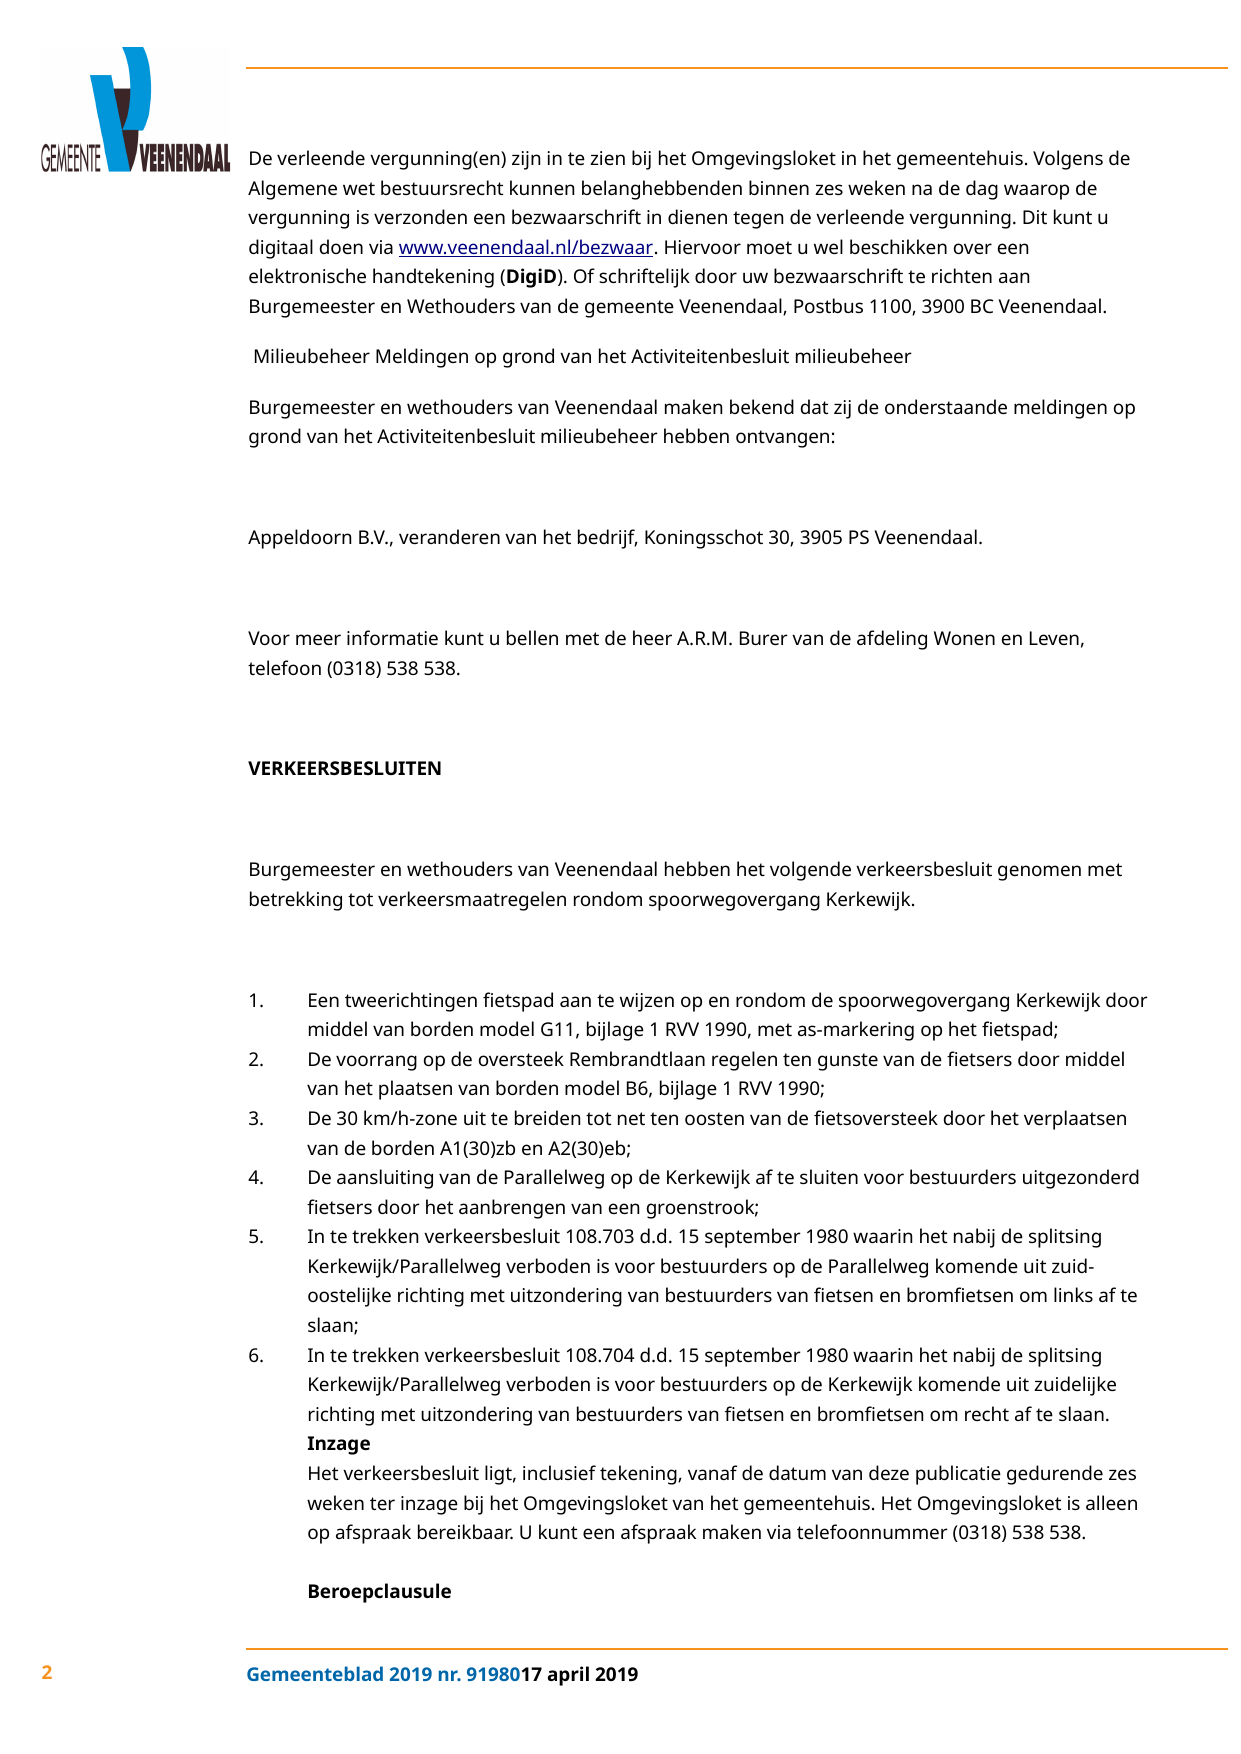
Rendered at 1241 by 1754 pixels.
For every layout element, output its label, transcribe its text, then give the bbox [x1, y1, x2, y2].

text VERKEERSBESLUITEN [248, 756, 1152, 781]
text Appeldoorn B.V., veranderen van het bedrijf, Koningsschot 30, 3905 PS Veenendaal. [248, 524, 1152, 550]
picture [41, 47, 130, 172]
list De aansluiting van de Parallelweg op de Kerkewijk af te sluiten voor bestuurders uitgezonderd fietsers door het aanbrengen van een groenstrook; [248, 1164, 1152, 1220]
list Het verkeersbesluit ligt, inclusief tekening, vanaf de datum van deze publicatie gedurende zes weken ter inzage bij het Omgevingsloket van het gemeentehuis. Het Omgevingsloket is alleen op afspraak bereikbaar. U kunt een afspraak maken via telefoonnummer (0318) 538 538. [248, 1460, 1152, 1545]
list De voorrang op de oversteek Rembrandtlaan regelen ten gunste van de fietsers door middel van het plaatsen van borden model B6, bijlage 1 RVV 1990; [248, 1046, 1152, 1101]
list Beroepclausule [248, 1578, 1152, 1604]
list In te trekken verkeersbesluit 108.703 d.d. 15 september 1980 waarin het nabij de splitsing Kerkewijk/Parallelweg verboden is voor bestuurders op de Parallelweg komende uit zuid-oostelijke richting met uitzondering van bestuurders van fietsen en bromfietsen om links af te slaan; [248, 1223, 1152, 1338]
list Inzage [248, 1431, 1152, 1456]
list De 30 km/h-zone uit te breiden tot net ten oosten van de fietsoversteek door het verplaatsen van de borden A1(30)zb en A2(30)eb; [248, 1105, 1152, 1161]
text Burgemeester en wethouders van Veenendaal maken bekend dat zij de onderstaande meldingen op grond van het Activiteitenbesluit milieubeheer hebben ontvangen: [248, 394, 1152, 449]
picture [123, 47, 231, 172]
text Burgemeester en wethouders van Veenendaal hebben het volgende verkeersbesluit genomen met betrekking tot verkeersmaatregelen rondom spoorwegovergang Kerkewijk. [248, 856, 1152, 912]
text Milieubeheer Meldingen op grond van het Activiteitenbesluit milieubeheer [248, 343, 1152, 369]
text De verleende vergunning(en) zijn in te zien bij het Omgevingsloket in het gemeentehuis. Volgens de Algemene wet bestuursrecht kunnen belanghebbenden binnen zes weken na de dag waarop de vergunning is verzonden een bezwaarschrift in dienen tegen de verleende vergunning. Dit kunt u digitaal doen via www.veenendaal.nl/bezwaar. Hiervoor moet u wel beschikken over een elektronische handtekening (DigiD). Of schriftelijk door uw bezwaarschrift te richten aan Burgemeester en Wethouders van de gemeente Veenendaal, Postbus 1100, 3900 BC Veenendaal. [248, 145, 1152, 319]
list In te trekken verkeersbesluit 108.704 d.d. 15 september 1980 waarin het nabij de splitsing Kerkewijk/Parallelweg verboden is voor bestuurders op de Kerkewijk komende uit zuidelijke richting met uitzondering van bestuurders van fietsen en bromfietsen om recht af te slaan. [248, 1342, 1152, 1427]
list Een tweerichtingen fietspad aan te wijzen op en rondom de spoorwegovergang Kerkewijk door middel van borden model G11, bijlage 1 RVV 1990, met as-markering op het fietspad; [248, 987, 1152, 1042]
text Voor meer informatie kunt u bellen met de heer A.R.M. Burer van de afdeling Wonen en Leven, telefoon (0318) 538 538. [248, 625, 1152, 681]
